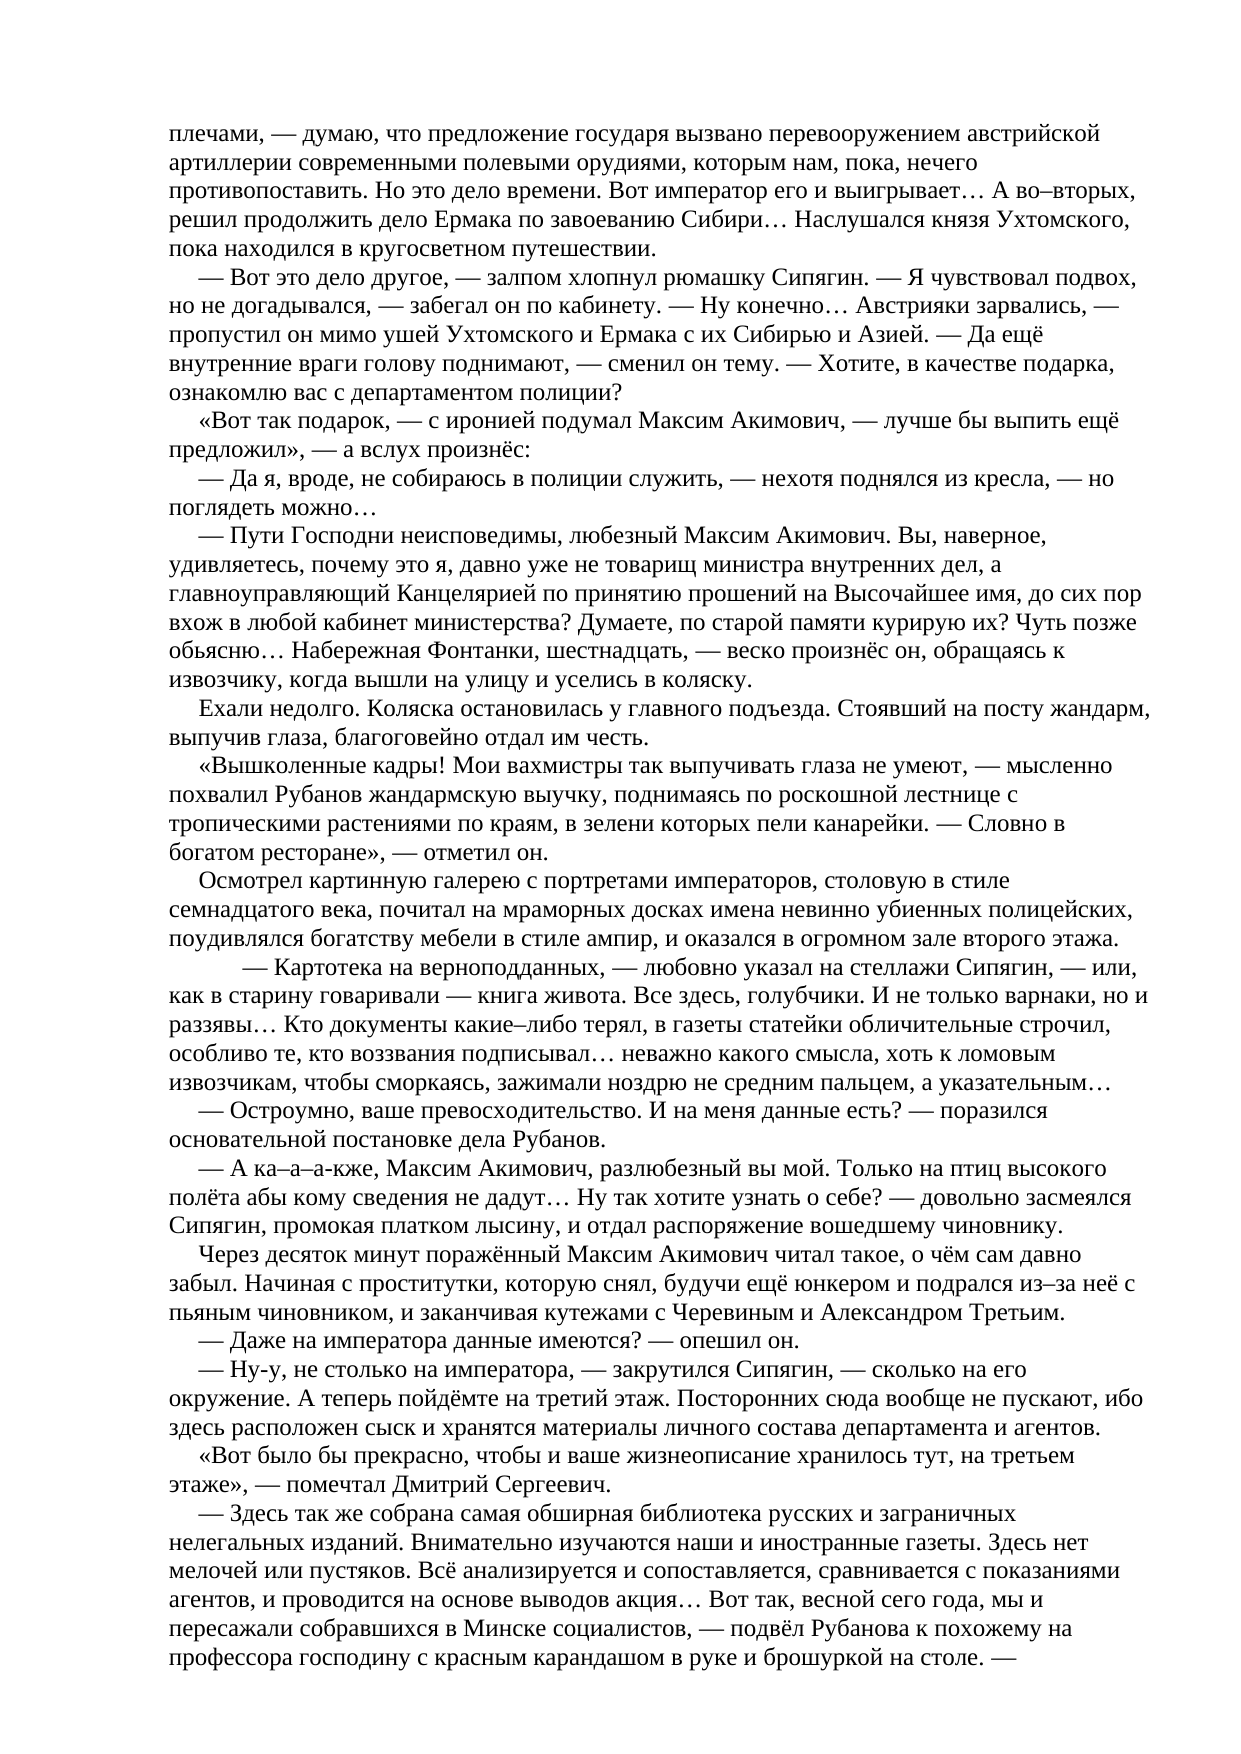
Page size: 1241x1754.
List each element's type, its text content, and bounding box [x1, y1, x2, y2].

text — Да я, вроде, не собираюсь в полиции служить, — нехотя поднялся из кресла, — но поглядеть можно… [169, 463, 1152, 521]
text — Ну-у, не столько на императора, — закрутился Сипягин, — сколько на его окружение. А теперь пойдёмте на третий этаж. Посторонних сюда вообще не пускают, ибо здесь расположен сыск и хранятся материалы личного состава департамента и агентов. [169, 1354, 1152, 1441]
text Осмотрел картинную галерею с портретами императоров, столовую в стиле семнадцатого века, почитал на мраморных досках имена невинно убиенных полицейских, поудивлялся богатству мебели в стиле ампир, и оказался в огромном зале второго этажа. [169, 866, 1152, 952]
text — Остроумно, ваше превосходительство. И на меня данные есть? — поразился основательной постановке дела Рубанов. [169, 1096, 1152, 1153]
text — Пути Господни неисповедимы, любезный Максим Акимович. Вы, наверное, удивляетесь, почему это я, давно уже не товарищ министра внутренних дел, а главноуправляющий Канцелярией по принятию прошений на Высочайшее имя, до сих пор вхож в любой кабинет министерства? Думаете, по старой памяти курирую их? Чуть позже обьясню… Набережная Фонтанки, шестнадцать, — веско произнёс он, обращаясь к извозчику, когда вышли на улицу и уселись в коляску. [169, 521, 1152, 693]
text — Вот это дело другое, — залпом хлопнул рюмашку Сипягин. — Я чувствовал подвох, но не догадывался, — забегал он по кабинету. — Ну конечно… Австрияки зарвались, — пропустил он мимо ушей Ухтомского и Ермака с их Сибирью и Азией. — Да ещё внутренние враги голову поднимают, — сменил он тему. — Хотите, в качестве подарка, ознакомлю вас с департаментом полиции? [169, 262, 1152, 406]
text «Вот так подарок, — с иронией подумал Максим Акимович, — лучше бы выпить ещё предложил», — а вслух произнёс: [169, 406, 1152, 463]
text «Вот было бы прекрасно, чтобы и ваше жизнеописание хранилось тут, на третьем этаже», — помечтал Дмитрий Сергеевич. [169, 1441, 1152, 1498]
text плечами, — думаю, что предложение государя вызвано перевооружением австрийской артиллерии современными полевыми орудиями, которым нам, пока, нечего противопоставить. Но это дело времени. Вот император его и выигрывает… А во–вторых, решил продолжить дело Ермака по завоеванию Сибири… Наслушался князя Ухтомского, пока находился в кругосветном путешествии. [169, 118, 1152, 262]
text — Даже на императора данные имеются? — опешил он. [169, 1326, 1152, 1354]
text — А ка–а–а-кже, Максим Акимович, разлюбезный вы мой. Только на птиц высокого полёта абы кому сведения не дадут… Ну так хотите узнать о себе? — довольно засмеялся Сипягин, промокая платком лысину, и отдал распоряжение вошедшему чиновнику. [169, 1153, 1152, 1239]
text — Здесь так же собрана самая обширная библиотека русских и заграничных нелегальных изданий. Внимательно изучаются наши и иностранные газеты. Здесь нет мелочей или пустяков. Всё анализируется и сопоставляется, сравнивается с показаниями агентов, и проводится на основе выводов акция… Вот так, весной сего года, мы и пересажали собравшихся в Минске социалистов, — подвёл Рубанова к похожему на профессора господину с красным карандашом в руке и брошуркой на столе. — [169, 1498, 1152, 1671]
text Через десяток минут поражённый Максим Акимович читал такое, о чём сам давно забыл. Начиная с проститутки, которую снял, будучи ещё юнкером и подрался из–за неё с пьяным чиновником, и заканчивая кутежами с Черевиным и Александром Третьим. [169, 1239, 1152, 1326]
text «Вышколенные кадры! Мои вахмистры так выпучивать глаза не умеют, — мысленно похвалил Рубанов жандармскую выучку, поднимаясь по роскошной лестнице с тропическими растениями по краям, в зелени которых пели канарейки. — Словно в богатом ресторане», — отметил он. [169, 751, 1152, 866]
text — Картотека на верноподданных, — любовно указал на стеллажи Сипягин, — или, как в старину говаривали — книга живота. Все здесь, голубчики. И не только варнаки, но и раззявы… Кто документы какие–либо терял, в газеты статейки обличительные строчил, особливо те, кто воззвания подписывал… неважно какого смысла, хоть к ломовым извозчикам, чтобы сморкаясь, зажимали ноздрю не средним пальцем, а указательным… [169, 952, 1152, 1096]
text Ехали недолго. Коляска остановилась у главного подъезда. Стоявший на посту жандарм, выпучив глаза, благоговейно отдал им честь. [169, 693, 1152, 751]
